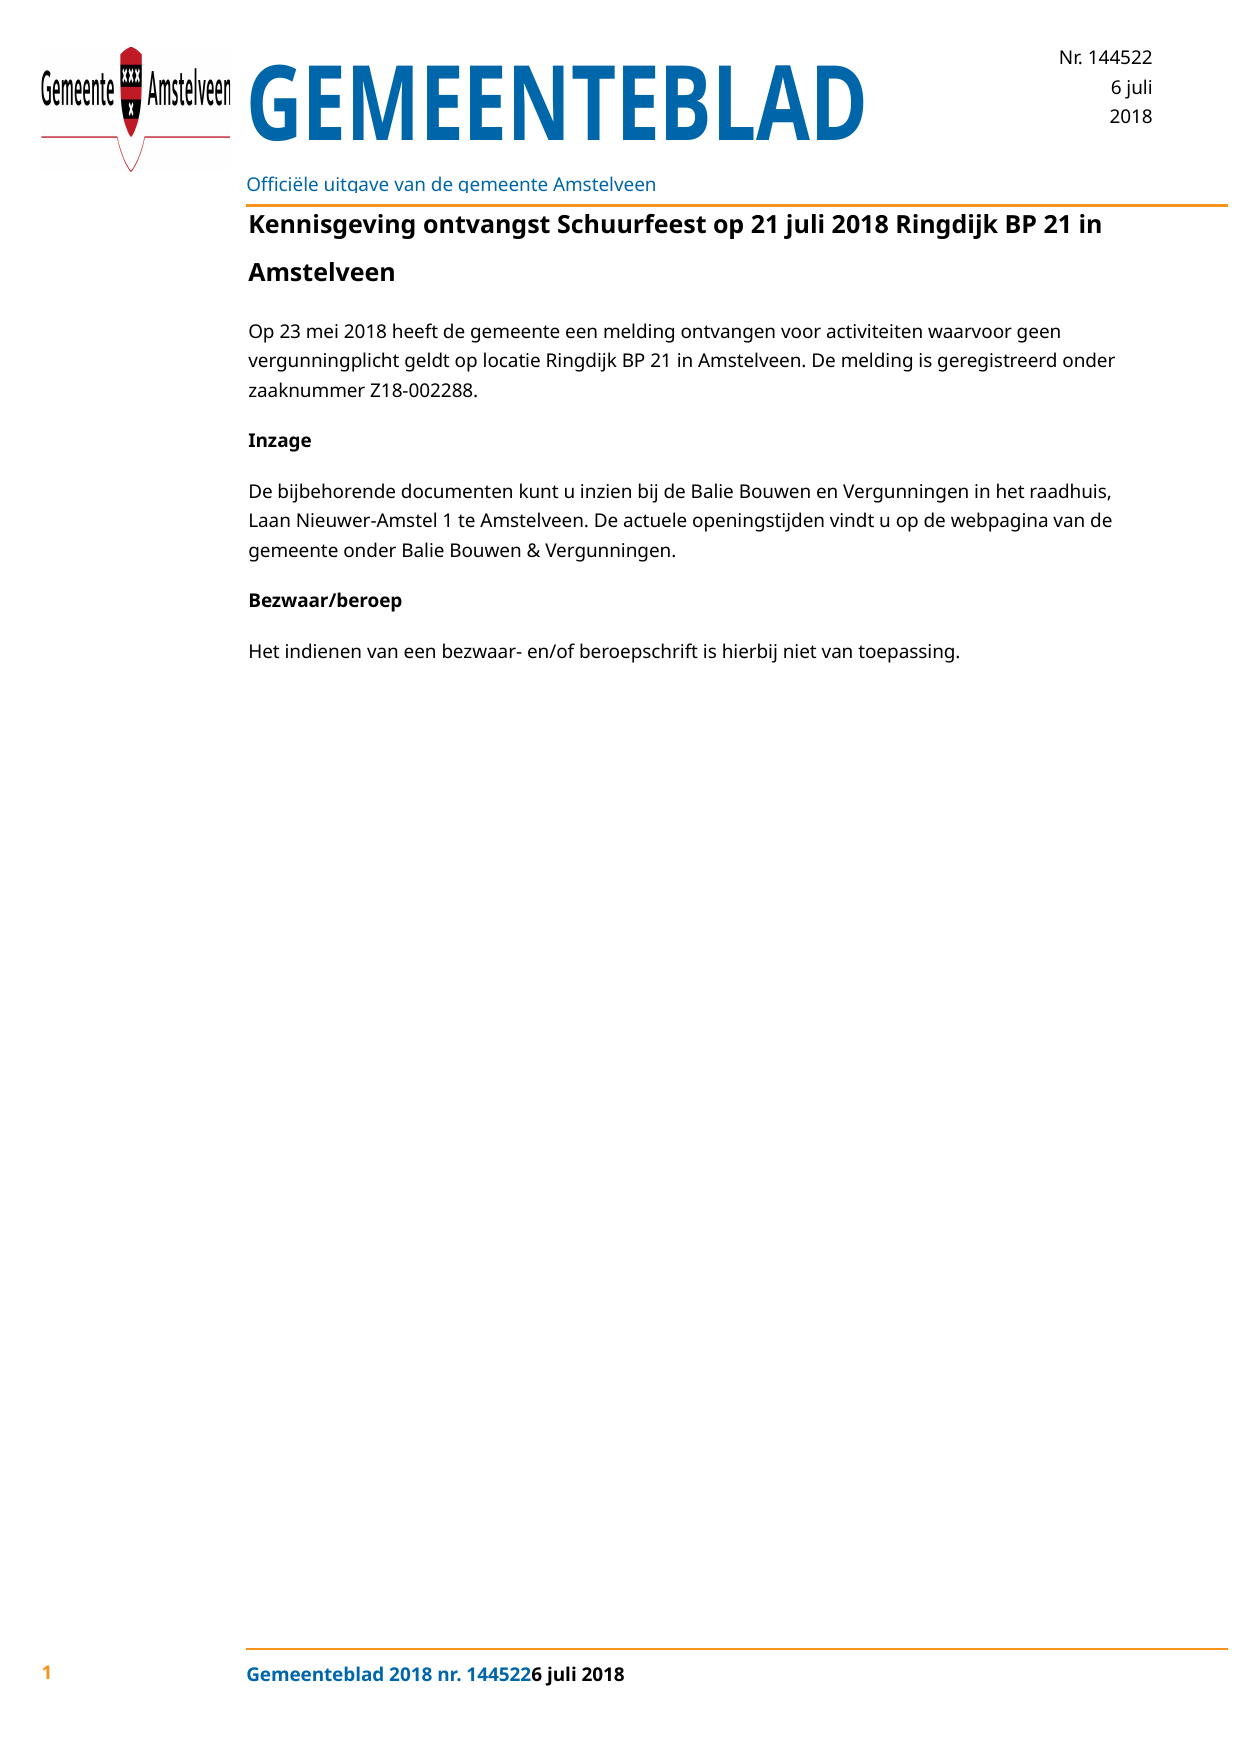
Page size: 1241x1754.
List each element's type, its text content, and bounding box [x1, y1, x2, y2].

text Inzage [248, 427, 1152, 453]
text Op 23 mei 2018 heeft de gemeente een melding ontvangen voor activiteiten waarvoor geen vergunningplicht geldt op locatie Ringdijk BP 21 in Amstelveen. De melding is geregistreerd onder zaaknummer Z18-002288. [248, 318, 1152, 403]
text De bijbehorende documenten kunt u inzien bij de Balie Bouwen en Vergunningen in het raadhuis, Laan Nieuwer-Amstel 1 te Amstelveen. De actuele openingstijden vindt u op de webpagina van de gemeente onder Balie Bouwen & Vergunningen. [248, 478, 1152, 563]
text Het indienen van een bezwaar- en/of beroepschrift is hierbij niet van toepassing. [248, 638, 1152, 664]
text Kennisgeving ontvangst Schuurfeest op 21 juli 2018 Ringdijk BP 21 in Amstelveen [248, 207, 1152, 288]
picture [41, 47, 231, 172]
text Bezwaar/beroep [248, 587, 1152, 613]
